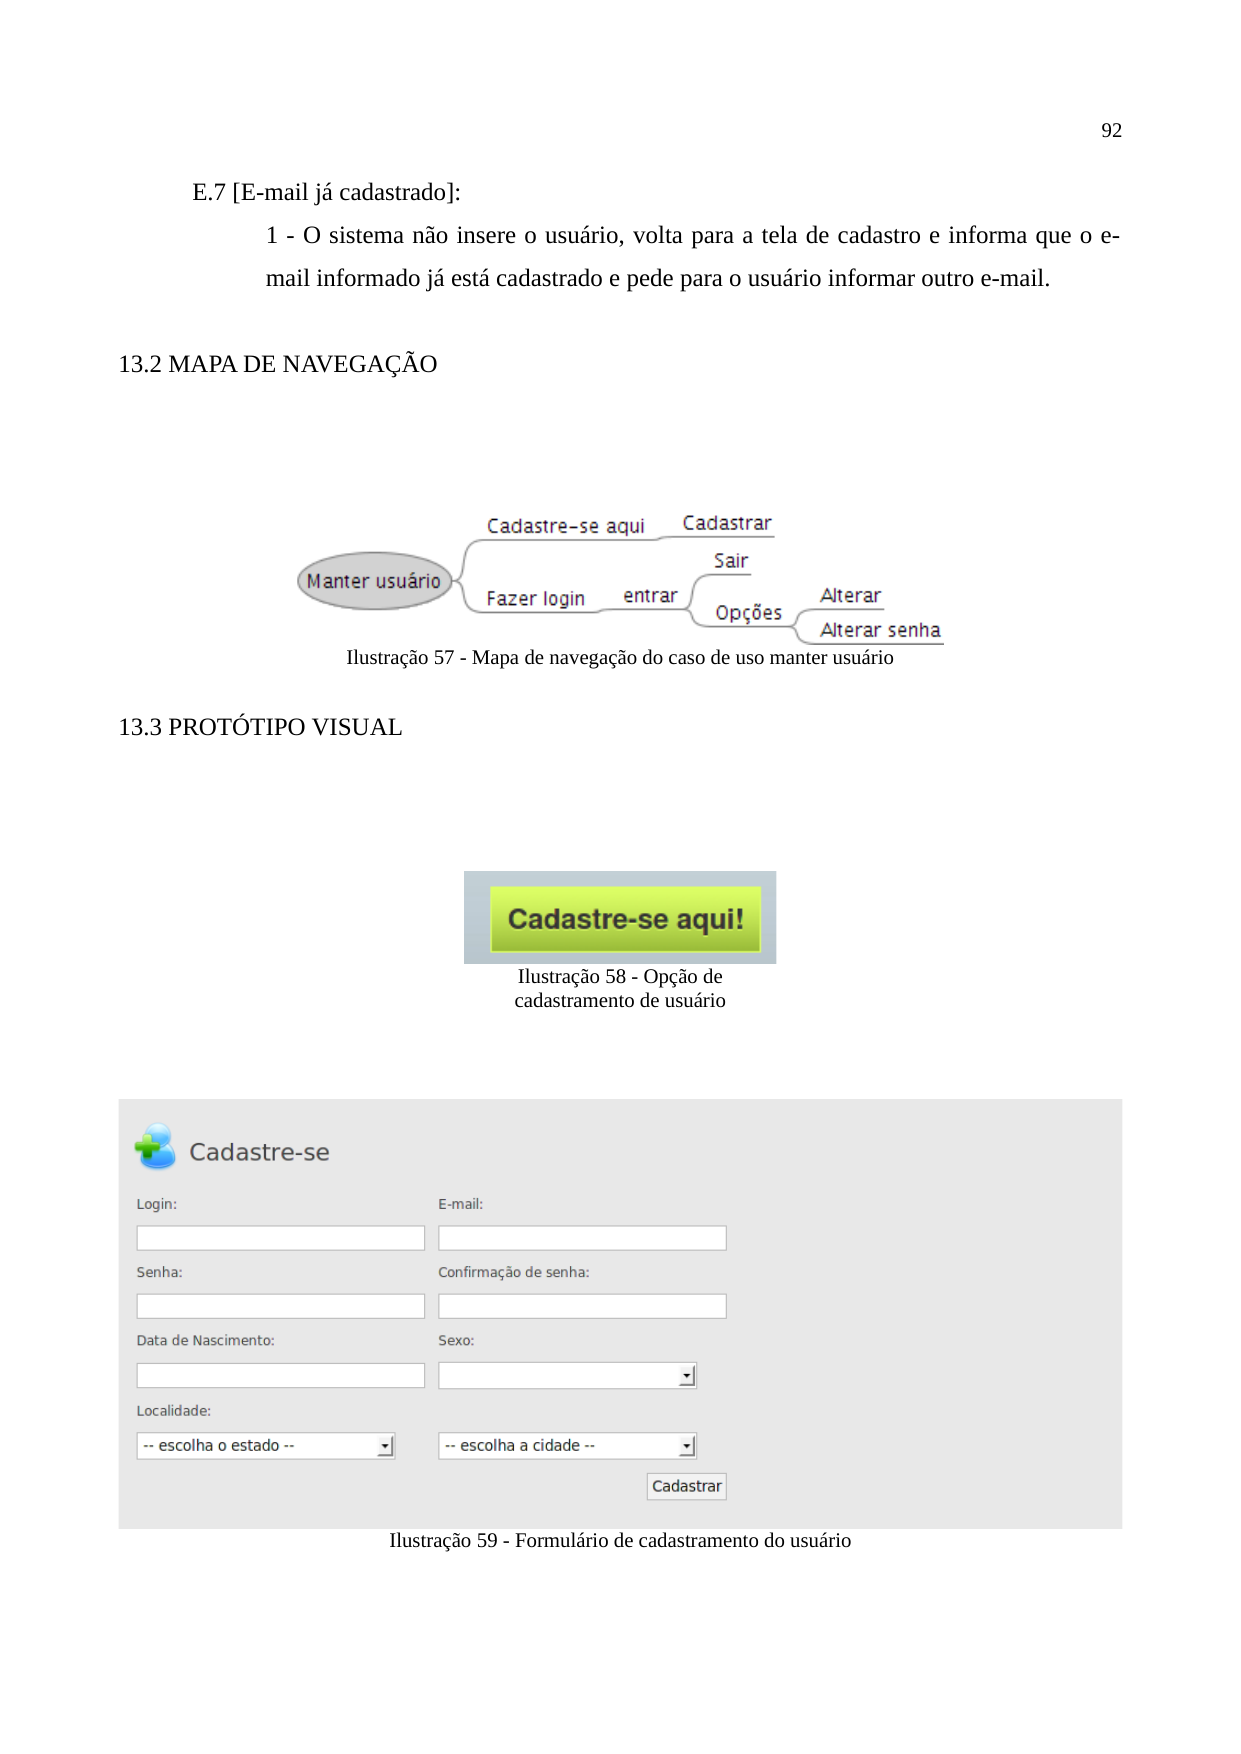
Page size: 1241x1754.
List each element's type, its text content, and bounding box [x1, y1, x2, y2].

subtitle Protótipo visual [118, 712, 1122, 741]
text Ilustração 59 - Formulário de cadastramento do usuário [118, 1529, 1122, 1552]
text E.7 [E-mail já cadastrado]: [118, 177, 1122, 206]
text 1 - O sistema não insere o usuário, volta para a tela de cadastro e informa que o e-mail informado já está cadastrado e pede para o usuário informar outro e-mail. [266, 220, 1122, 292]
text Ilustração 57 - Mapa de navegação do caso de uso manter usuário [297, 645, 943, 669]
picture [464, 871, 777, 964]
picture [118, 1099, 1123, 1529]
subtitle Mapa de navegação [118, 349, 1122, 378]
picture [296, 509, 944, 645]
text Ilustração 58 - Opção de cadastramento de usuário [464, 964, 776, 1012]
